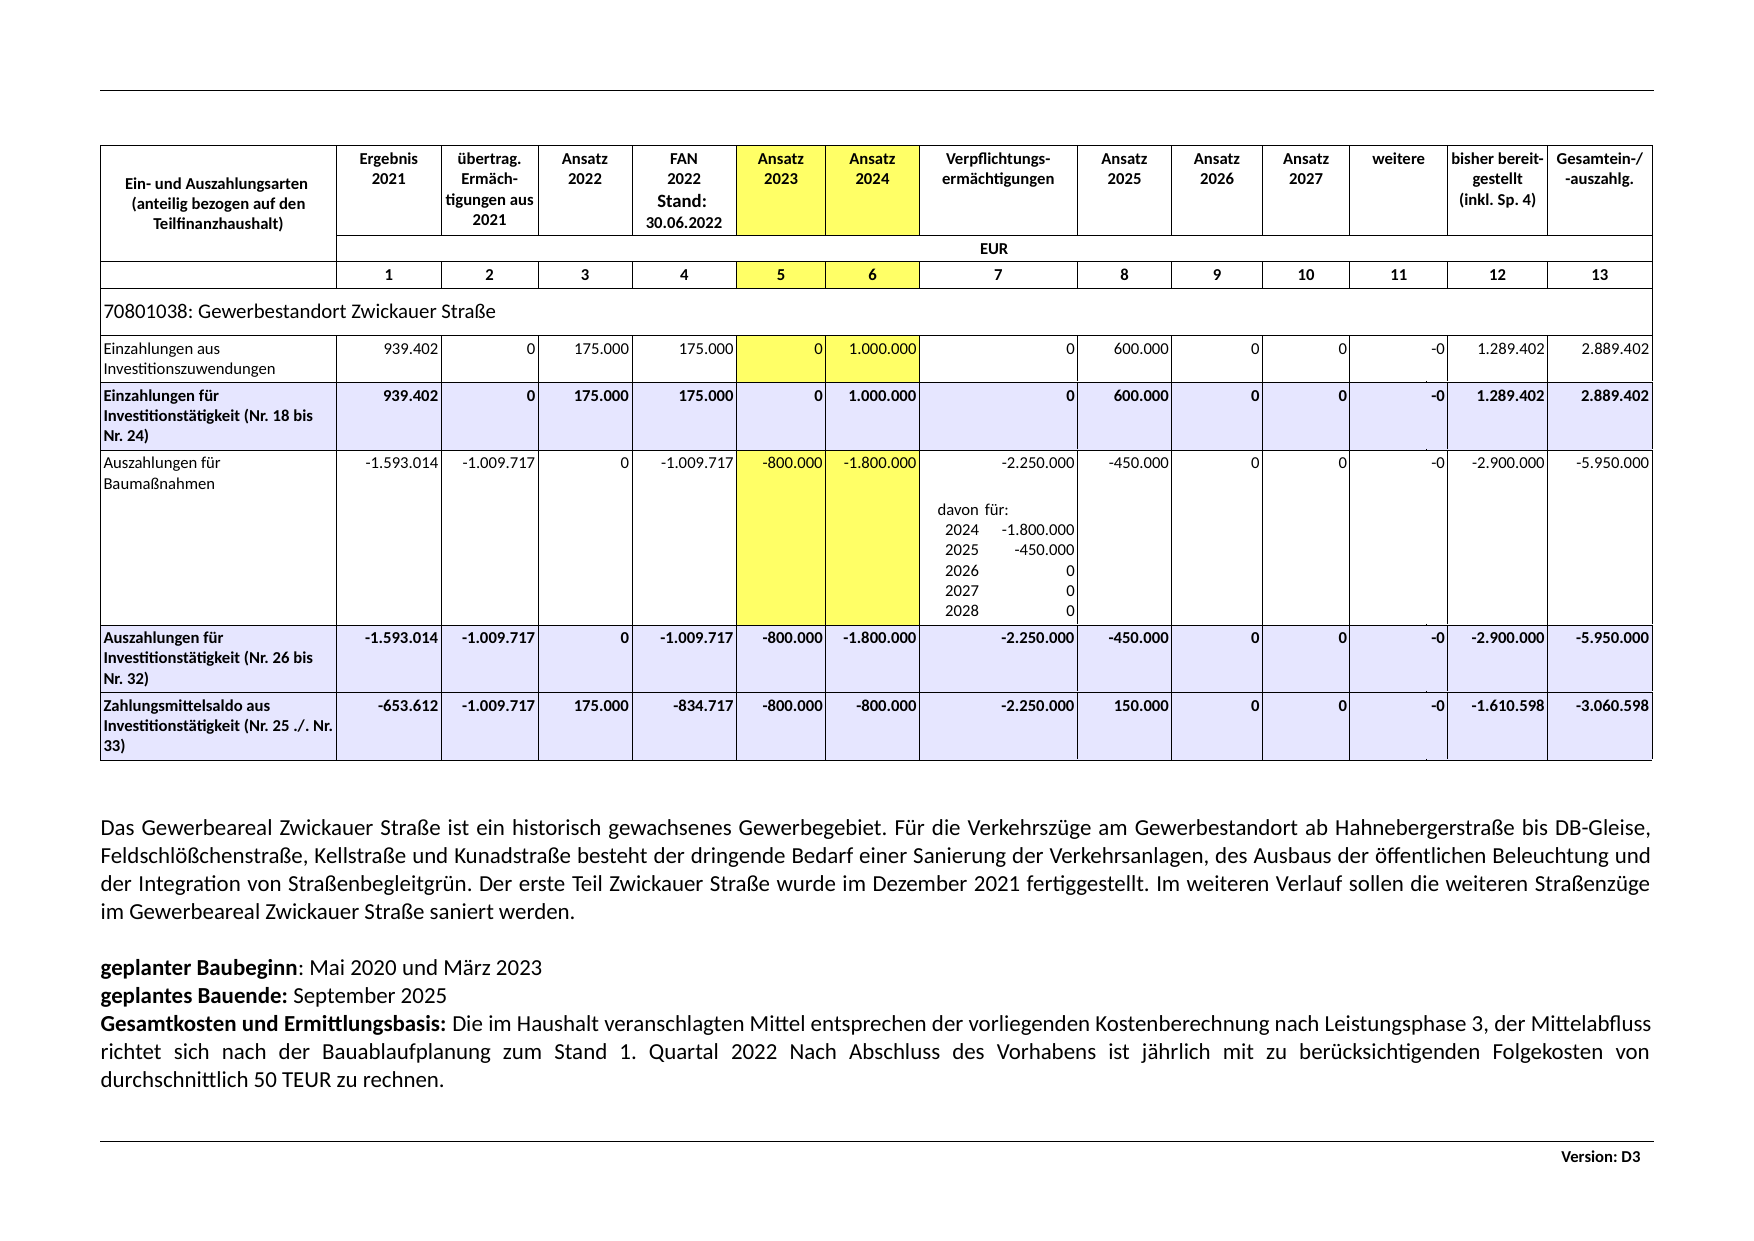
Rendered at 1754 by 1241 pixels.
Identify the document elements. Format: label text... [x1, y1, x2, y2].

table_cell 1 [337, 262, 441, 288]
table_cell -1.009.717 [633, 626, 736, 691]
table_cell -1.009.717 [442, 451, 538, 496]
table_cell 1.000.000 [826, 336, 919, 381]
text Gesamtkosten und Ermittlungsbasis: Die im Haushalt veranschlagten Mittel entsprechen der vorliegenden Kostenberechnung nach Leistungsphase 3, der Mittelabfluss richtet sich nach der Bauablaufplanung zum Stand 1. Quartal 2022 Nach Abschluss des Vorhabens ist jährlich mit zu berücksichtigenden Folgekosten von durchschnittlich 50 TEUR zu rechnen. [100, 1009, 1653, 1093]
table_header Gesamtein-/ -auszahlg. [1548, 146, 1652, 235]
table_header Verpflichtungs-ermächtigungen [920, 146, 1077, 235]
table_cell -5.950.000 [1548, 451, 1652, 496]
table_cell 8 [1078, 262, 1171, 288]
table_cell 0 [1172, 383, 1262, 449]
table_cell 0 [1172, 451, 1262, 496]
table_header FAN 2022 Stand: 30.06.2022 [633, 146, 736, 235]
table_cell 175.000 [633, 383, 736, 449]
table_cell 70801038: Gewerbestandort Zwickauer Straße [101, 289, 1652, 335]
table_cell -2.250.000 [920, 693, 1077, 759]
table_cell -2.250.000 [920, 451, 1077, 496]
table_cell 12 [1448, 262, 1547, 288]
table_header übertrag. Ermäch-tigungen aus 2021 [442, 146, 538, 235]
table_cell 175.000 [539, 336, 632, 381]
table_cell EUR [337, 236, 1652, 261]
table_header Ansatz 2026 [1172, 146, 1262, 235]
table_cell -800.000 [737, 626, 825, 691]
table_cell für: -1.800.000 -450.000 0 0 0 [982, 496, 1077, 624]
table_cell -2.900.000 [1448, 626, 1547, 691]
table_cell [1350, 496, 1447, 624]
table_cell [826, 496, 919, 624]
table_cell -1.593.014 [337, 451, 441, 496]
table_header bisher bereit-gestellt (inkl. Sp. 4) [1448, 146, 1547, 235]
table_cell -1.800.000 [826, 626, 919, 691]
table_cell -3.060.598 [1548, 693, 1652, 759]
table_cell 0 [1172, 693, 1262, 759]
table_cell 0 [1263, 451, 1349, 496]
table_cell 7 [920, 262, 1077, 288]
table_cell -1.593.014 [337, 626, 441, 691]
table_cell 0 [1263, 336, 1349, 381]
table_cell [1263, 496, 1349, 624]
table_cell 175.000 [539, 383, 632, 449]
table_cell 10 [1263, 262, 1349, 288]
table_cell -2.900.000 [1448, 451, 1547, 496]
table_cell Auszahlungen für Investitionstätigkeit (Nr. 26 bis Nr. 32) [101, 626, 336, 691]
table_cell 0 [539, 626, 632, 691]
table_cell 0 [442, 336, 538, 381]
table_cell [337, 496, 441, 624]
table_cell -5.950.000 [1548, 626, 1652, 691]
table_header weitere [1350, 146, 1447, 235]
table_cell 5 [737, 262, 825, 288]
table_cell 0 [737, 383, 825, 449]
table_cell 2.889.402 [1548, 383, 1652, 449]
table_cell -834.717 [633, 693, 736, 759]
table_cell 600.000 [1078, 336, 1171, 381]
table_cell -0 [1350, 626, 1447, 691]
table_cell [539, 496, 632, 624]
table_cell 0 [920, 383, 1077, 449]
table_cell [442, 496, 538, 624]
table_cell davon 2024 2025 2026 2027 2028 [920, 496, 982, 624]
table_cell -0 [1350, 336, 1447, 381]
table_cell -450.000 [1078, 451, 1171, 496]
table_cell 6 [826, 262, 919, 288]
table_cell -653.612 [337, 693, 441, 759]
table_cell [1078, 496, 1171, 624]
table_cell Einzahlungen für Investitionstätigkeit (Nr. 18 bis Nr. 24) [101, 383, 336, 449]
table_cell -0 [1350, 451, 1447, 496]
table_cell -1.009.717 [442, 626, 538, 691]
table_cell 1.289.402 [1448, 336, 1547, 381]
table_cell 0 [1172, 336, 1262, 381]
table_cell Auszahlungen für Baumaßnahmen [101, 451, 336, 496]
table_header Ergebnis 2021 [337, 146, 441, 235]
table_header Ansatz 2025 [1078, 146, 1171, 235]
table_cell 0 [539, 451, 632, 496]
table_cell 0 [1263, 383, 1349, 449]
table_cell -0 [1350, 693, 1447, 759]
table_cell 0 [1263, 626, 1349, 691]
table_header Ansatz 2022 [539, 146, 632, 235]
table_cell 0 [442, 383, 538, 449]
table_cell 4 [633, 262, 736, 288]
table_cell 939.402 [337, 383, 441, 449]
table_header Ansatz 2023 [737, 146, 825, 235]
table_cell -800.000 [737, 693, 825, 759]
table_cell -1.009.717 [442, 693, 538, 759]
table_cell -2.250.000 [920, 626, 1077, 691]
table_cell 600.000 [1078, 383, 1171, 449]
table_header Ansatz 2024 [826, 146, 919, 235]
table_cell Zahlungsmittelsaldo aus Investitionstätigkeit (Nr. 25 ./. Nr. 33) [101, 693, 336, 759]
table_cell [1172, 496, 1262, 624]
table_cell 175.000 [539, 693, 632, 759]
table_cell 939.402 [337, 336, 441, 381]
table_cell -800.000 [826, 693, 919, 759]
table_cell 2.889.402 [1548, 336, 1652, 381]
table_cell 1.289.402 [1448, 383, 1547, 449]
table_cell -800.000 [737, 451, 825, 496]
table_cell [1448, 496, 1547, 624]
table_header Ansatz 2027 [1263, 146, 1349, 235]
table_cell 11 [1350, 262, 1447, 288]
text geplantes Bauende: September 2025 [100, 981, 1653, 1009]
table_cell 0 [1172, 626, 1262, 691]
table_cell 1.000.000 [826, 383, 919, 449]
table_cell 13 [1548, 262, 1652, 288]
table_header Ein- und Auszahlungsarten (anteilig bezogen auf den Teilfinanzhaushalt) [101, 146, 336, 261]
table_cell [737, 496, 825, 624]
table_cell -1.800.000 [826, 451, 919, 496]
table_cell 175.000 [633, 336, 736, 381]
table_cell 0 [737, 336, 825, 381]
table_cell -1.610.598 [1448, 693, 1547, 759]
table_cell -0 [1350, 383, 1447, 449]
table_cell [1548, 496, 1652, 624]
table_cell -450.000 [1078, 626, 1171, 691]
table_cell 0 [1263, 693, 1349, 759]
table_cell Einzahlungen aus Investitionszuwendungen [101, 336, 336, 381]
table_cell -1.009.717 [633, 451, 736, 496]
text Das Gewerbeareal Zwickauer Straße ist ein historisch gewachsenes Gewerbegebiet. Für die Verkehrszüge am Gewerbestandort ab Hahnebergerstraße bis DB-Gleise, Feldschlößchenstraße, Kellstraße und Kunadstraße besteht der dringende Bedarf einer Sanierung der Verkehrsanlagen, des Ausbaus der öffentlichen Beleuchtung und der Integration von Straßenbegleitgrün. Der erste Teil Zwickauer Straße wurde im Dezember 2021 fertiggestellt. Im weiteren Verlauf sollen die weiteren Straßenzüge im Gewerbeareal Zwickauer Straße saniert werden. [100, 813, 1653, 925]
table_cell 3 [539, 262, 632, 288]
table_cell 150.000 [1078, 693, 1171, 759]
table_cell [101, 262, 336, 288]
table_cell [633, 496, 736, 624]
table_cell 9 [1172, 262, 1262, 288]
text geplanter Baubeginn: Mai 2020 und März 2023 [100, 953, 1653, 981]
table_cell 2 [442, 262, 538, 288]
table_cell 0 [920, 336, 1077, 381]
table_cell [101, 496, 336, 624]
